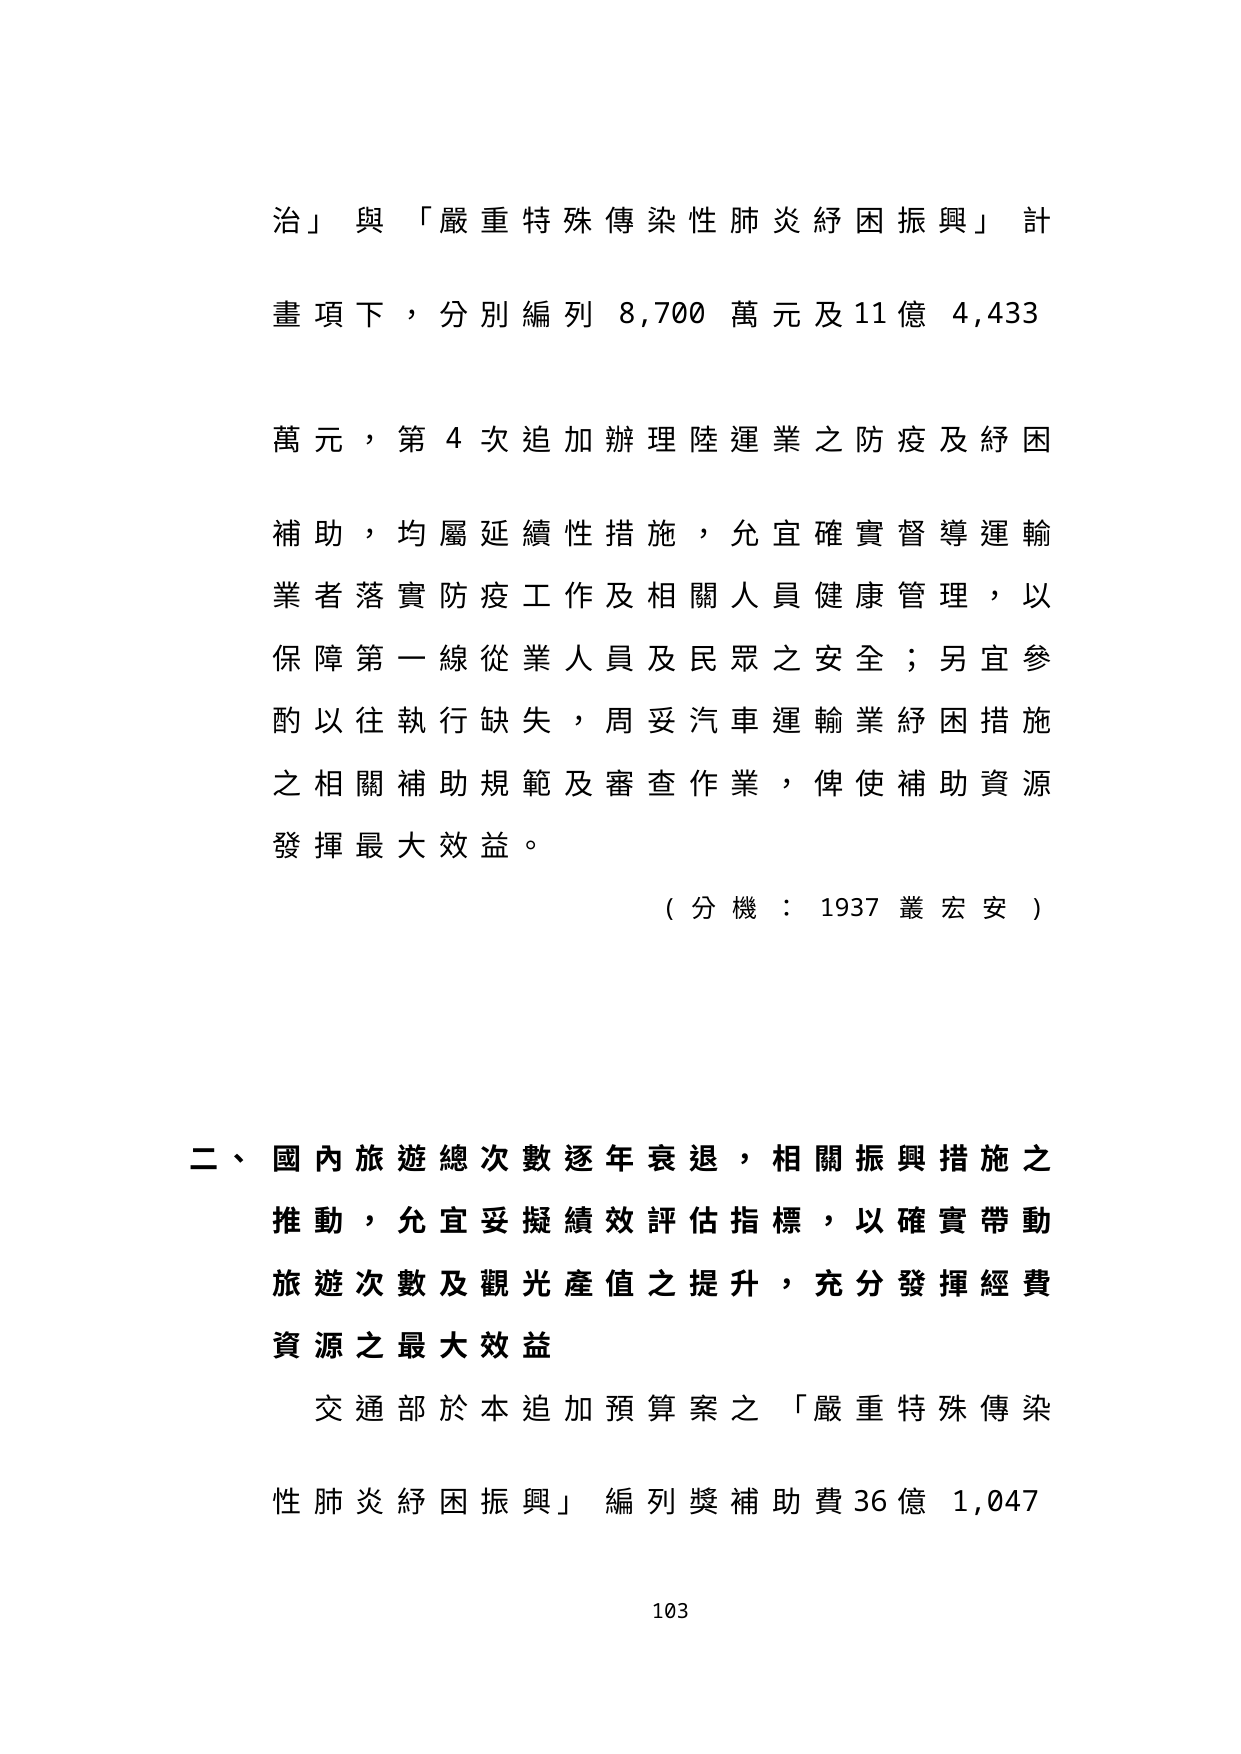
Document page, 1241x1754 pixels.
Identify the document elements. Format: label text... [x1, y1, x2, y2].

text (分機：1937叢宏安) [183, 865, 1058, 927]
text 交通部於本追加預算案之「嚴重特殊傳染性肺炎紓困振興」編列獎補助費36億1,047 [242, 1365, 1058, 1552]
text 治」與「嚴重特殊傳染性肺炎紓困振興」計畫項下，分別編列8,700萬元及11億4,433萬元，第4次追加辦理陸運業之防疫及紓困補助，均屬延續性措施，允宜確實督導運輸業者落實防疫工作及相關人員健康管理，以保障第一線從業人員及民眾之安全；另宜參酌以往執行缺失，周妥汽車運輸業紓困措施之相關補助規範及審查作業，俾使補助資源發揮最大效益。 [242, 177, 1058, 865]
text 二、國內旅遊總次數逐年衰退，相關振興措施之推動，允宜妥擬績效評估指標，以確實帶動旅遊次數及觀光產值之提升，充分發揮經費資源之最大效益 [183, 1115, 1058, 1365]
